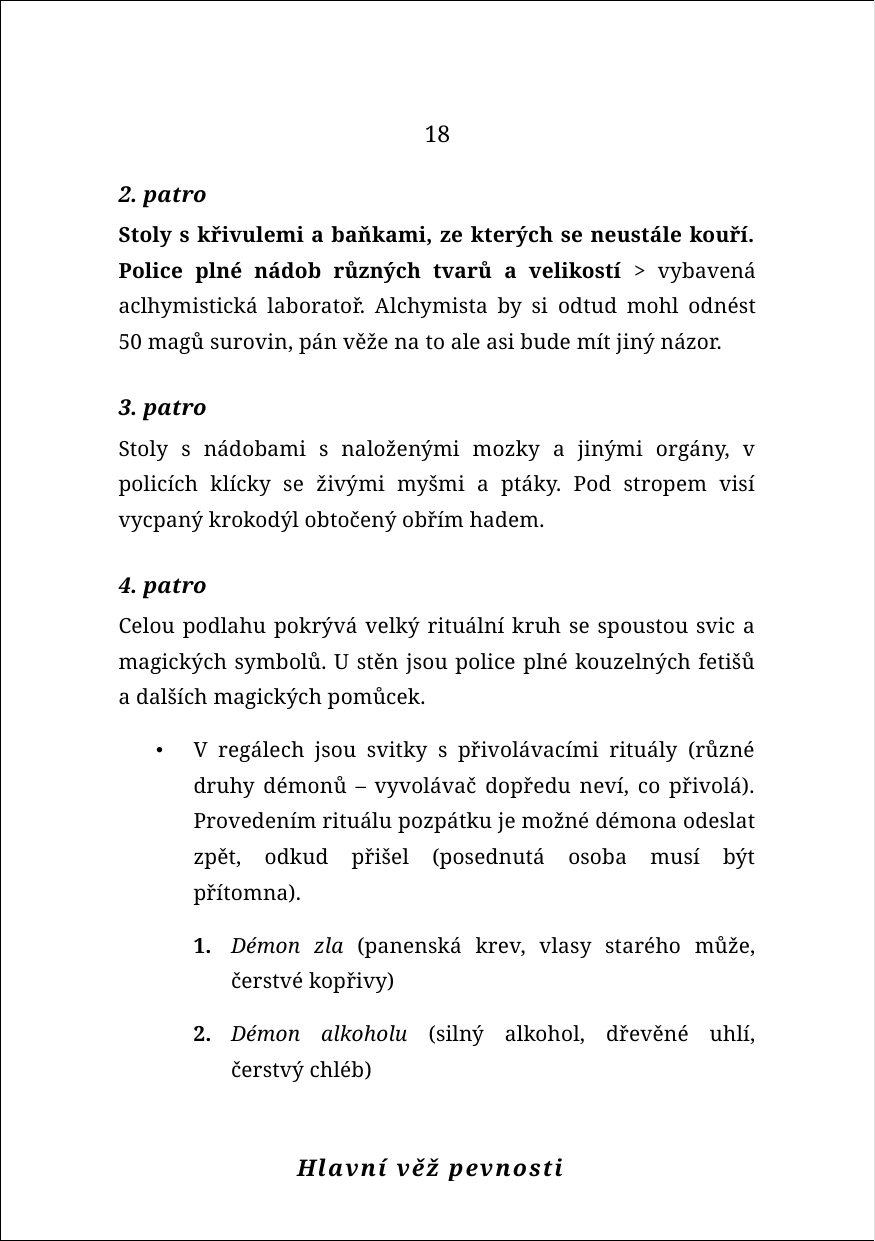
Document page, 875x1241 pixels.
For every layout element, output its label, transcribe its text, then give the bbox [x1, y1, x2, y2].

text Stoly s křivulemi a baňkami, ze kterých se neustále kouří. Police plné nádob různých tvarů a velikostí > vybavená aclhymistická laboratoř. Alchymista by si odtud mohl odnést 50 magů surovin, pán věže na to ale asi bude mít jiný názor. [118, 221, 756, 356]
list V regálech jsou svitky s přivolávacími rituály (různé druhy démonů – vyvolávač dopředu neví, co přivolá). Provedením rituálu pozpátku je možné démona odeslat zpět, odkud přišel (posednutá osoba musí být přítomna). [156, 736, 756, 906]
text Stoly s nádobami s naloženými mozky a jinými orgány, v policích klícky se živými myšmi a ptáky. Pod stropem visí vycpaný krokodýl obtočený obřím hadem. [118, 434, 756, 533]
list Démon alkoholu (silný alkohol, dřevěné uhlí, čerstvý chléb) [193, 1019, 756, 1083]
list Démon zla (panenská krev, vlasy starého může, čerstvé kopřivy) [193, 931, 756, 995]
text Celou podlahu pokrývá velký rituální kruh se spoustou svic a magických symbolů. U stěn jsou police plné kouzelných fetišů a dalších magických pomůcek. [118, 611, 756, 711]
subtitle 4. patro [118, 570, 756, 599]
subtitle 2. patro [118, 179, 756, 209]
subtitle 3. patro [118, 392, 756, 422]
